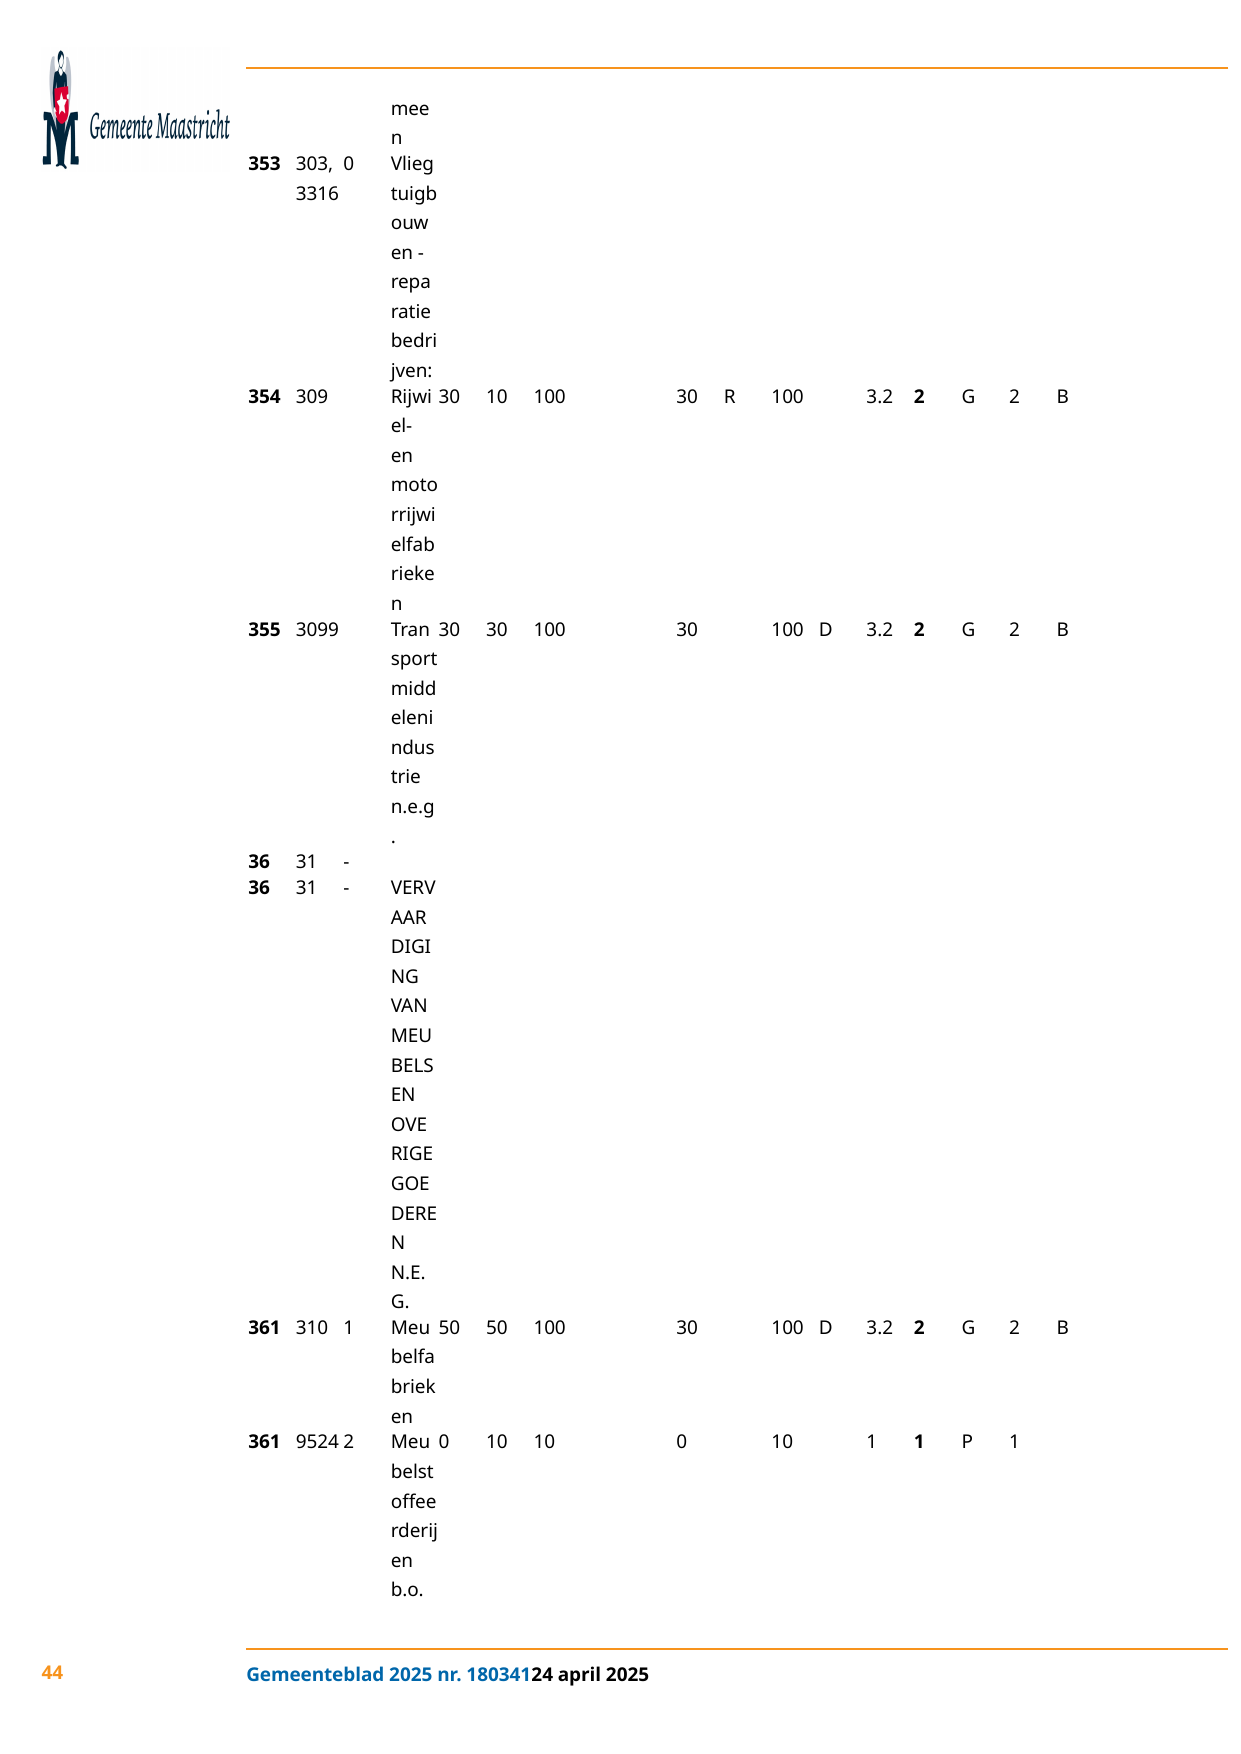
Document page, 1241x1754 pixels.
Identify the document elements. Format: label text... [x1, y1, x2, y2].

picture [41, 47, 231, 172]
table_cell 303, 3316 [296, 150, 343, 383]
table_cell [676, 95, 723, 150]
table_cell [1009, 95, 1056, 150]
table_cell [533, 849, 581, 874]
table_cell [961, 874, 1009, 1314]
table_cell [914, 95, 961, 150]
table_cell 2 [1009, 1314, 1056, 1429]
table_cell [819, 1429, 866, 1602]
table_cell 30 [438, 616, 486, 848]
table_cell [1104, 616, 1152, 848]
table_cell 2 [914, 383, 961, 616]
table_cell [819, 95, 866, 150]
table_cell [676, 849, 723, 874]
table_cell [676, 874, 723, 1314]
table_cell meen [391, 95, 438, 150]
table_cell B [1056, 383, 1104, 616]
table_cell Meubelstoffeerderijen b.o. [391, 1429, 438, 1602]
table_cell [581, 849, 628, 874]
table_cell [819, 849, 866, 874]
table_cell Meubelfabrieken [391, 1314, 438, 1429]
table_cell [771, 150, 819, 383]
table_cell [438, 150, 486, 383]
table_cell 31 [296, 874, 343, 1314]
table_cell 3.2 [866, 616, 914, 848]
table_cell R [724, 383, 771, 616]
table_cell [1056, 95, 1104, 150]
table_cell [1104, 1429, 1152, 1602]
table_cell G [961, 616, 1009, 848]
table_cell [1104, 874, 1152, 1314]
table_cell 2 [914, 616, 961, 848]
table_cell 36 [248, 874, 296, 1314]
table_cell 2 [914, 1314, 961, 1429]
table_cell 50 [438, 1314, 486, 1429]
table_cell 355 [248, 616, 296, 848]
table_cell [724, 95, 771, 150]
table_cell 354 [248, 383, 296, 616]
table_cell 1 [1009, 1429, 1056, 1602]
table_cell 2 [1009, 616, 1056, 848]
table_cell 353 [248, 150, 296, 383]
table_cell [486, 95, 533, 150]
table_cell Transportmiddelenindustrie n.e.g. [391, 616, 438, 848]
table_cell [533, 95, 581, 150]
table_cell [1056, 874, 1104, 1314]
table_cell [629, 383, 676, 616]
table_cell [629, 1314, 676, 1429]
table_cell - [343, 874, 391, 1314]
table_cell 361 [248, 1314, 296, 1429]
table_cell [771, 874, 819, 1314]
table_cell [961, 150, 1009, 383]
table_cell [866, 849, 914, 874]
table_cell [1009, 150, 1056, 383]
table_cell [486, 849, 533, 874]
table_cell [581, 1429, 628, 1602]
table_cell G [961, 383, 1009, 616]
table_cell [1009, 874, 1056, 1314]
table_cell 10 [486, 383, 533, 616]
table_cell [438, 95, 486, 150]
table_cell 100 [533, 616, 581, 848]
table_cell 50 [486, 1314, 533, 1429]
table_cell [819, 150, 866, 383]
table_cell 31 [296, 849, 343, 874]
table_cell 30 [486, 616, 533, 848]
table_cell 10 [533, 1429, 581, 1602]
table_cell [581, 150, 628, 383]
table_cell 36 [248, 849, 296, 874]
table_cell [1056, 849, 1104, 874]
table_cell 361 [248, 1429, 296, 1602]
table_cell [343, 383, 391, 616]
table_cell [486, 874, 533, 1314]
table_cell 1 [914, 1429, 961, 1602]
table_cell [819, 874, 866, 1314]
table_cell G [961, 1314, 1009, 1429]
table_cell Rijwiel- en motorrijwielfabrieken [391, 383, 438, 616]
table_cell [819, 383, 866, 616]
table_cell D [819, 616, 866, 848]
table_cell [438, 874, 486, 1314]
table_cell [629, 1429, 676, 1602]
table_cell [866, 95, 914, 150]
table_cell [961, 95, 1009, 150]
table_cell [629, 849, 676, 874]
table_cell [1104, 849, 1152, 874]
table_cell [1056, 1429, 1104, 1602]
table_cell 100 [771, 1314, 819, 1429]
table_cell [676, 150, 723, 383]
table_cell [391, 849, 438, 874]
table_cell [724, 1314, 771, 1429]
table_cell 309 [296, 383, 343, 616]
table_cell 0 [438, 1429, 486, 1602]
table_cell 100 [771, 616, 819, 848]
table_cell [533, 874, 581, 1314]
table_cell [771, 849, 819, 874]
table_cell 30 [438, 383, 486, 616]
table_cell 2 [343, 1429, 391, 1602]
table_cell 3099 [296, 616, 343, 848]
table_cell 30 [676, 616, 723, 848]
table_cell [629, 616, 676, 848]
table_cell [581, 1314, 628, 1429]
table_cell [1104, 150, 1152, 383]
table_cell 0 [676, 1429, 723, 1602]
table_cell 1 [866, 1429, 914, 1602]
table_cell 100 [771, 383, 819, 616]
table_cell 100 [533, 383, 581, 616]
table_cell [581, 616, 628, 848]
table_cell 10 [771, 1429, 819, 1602]
table_cell [961, 849, 1009, 874]
table_cell [724, 849, 771, 874]
table_cell 310 [296, 1314, 343, 1429]
table_cell D [819, 1314, 866, 1429]
table_cell 3.2 [866, 1314, 914, 1429]
table_cell [533, 150, 581, 383]
table_cell 2 [1009, 383, 1056, 616]
table_cell 1 [343, 1314, 391, 1429]
table_cell 30 [676, 383, 723, 616]
table_cell [296, 95, 343, 150]
table_cell [438, 849, 486, 874]
table_cell 30 [676, 1314, 723, 1429]
table_cell [629, 874, 676, 1314]
table_cell [486, 150, 533, 383]
table_cell [724, 874, 771, 1314]
table_cell [724, 1429, 771, 1602]
table_cell [581, 383, 628, 616]
table_cell [343, 95, 391, 150]
table_cell [866, 150, 914, 383]
table_cell VERVAARDIGING VAN MEUBELS EN OVERIGE GOEDEREN N.E.G. [391, 874, 438, 1314]
table_cell [1104, 1314, 1152, 1429]
table_cell [629, 150, 676, 383]
table_cell [581, 874, 628, 1314]
table_cell 9524 [296, 1429, 343, 1602]
table_cell 0 [343, 150, 391, 383]
table_cell [581, 95, 628, 150]
table_cell 10 [486, 1429, 533, 1602]
table_cell [724, 150, 771, 383]
table_cell [629, 95, 676, 150]
table_cell 3.2 [866, 383, 914, 616]
table_cell [248, 95, 296, 150]
table_cell B [1056, 616, 1104, 848]
table_cell [914, 150, 961, 383]
table_cell [866, 874, 914, 1314]
table_cell [1104, 383, 1152, 616]
table_cell [343, 616, 391, 848]
table_cell [914, 874, 961, 1314]
table_cell [724, 616, 771, 848]
table_cell [914, 849, 961, 874]
table_cell [771, 95, 819, 150]
table_cell B [1056, 1314, 1104, 1429]
table_cell - [343, 849, 391, 874]
table_cell [1009, 849, 1056, 874]
table_cell [1104, 95, 1152, 150]
table_cell [1056, 150, 1104, 383]
table_cell P [961, 1429, 1009, 1602]
table_cell 100 [533, 1314, 581, 1429]
table_cell Vliegtuigbouw en -reparatiebedrijven: [391, 150, 438, 383]
